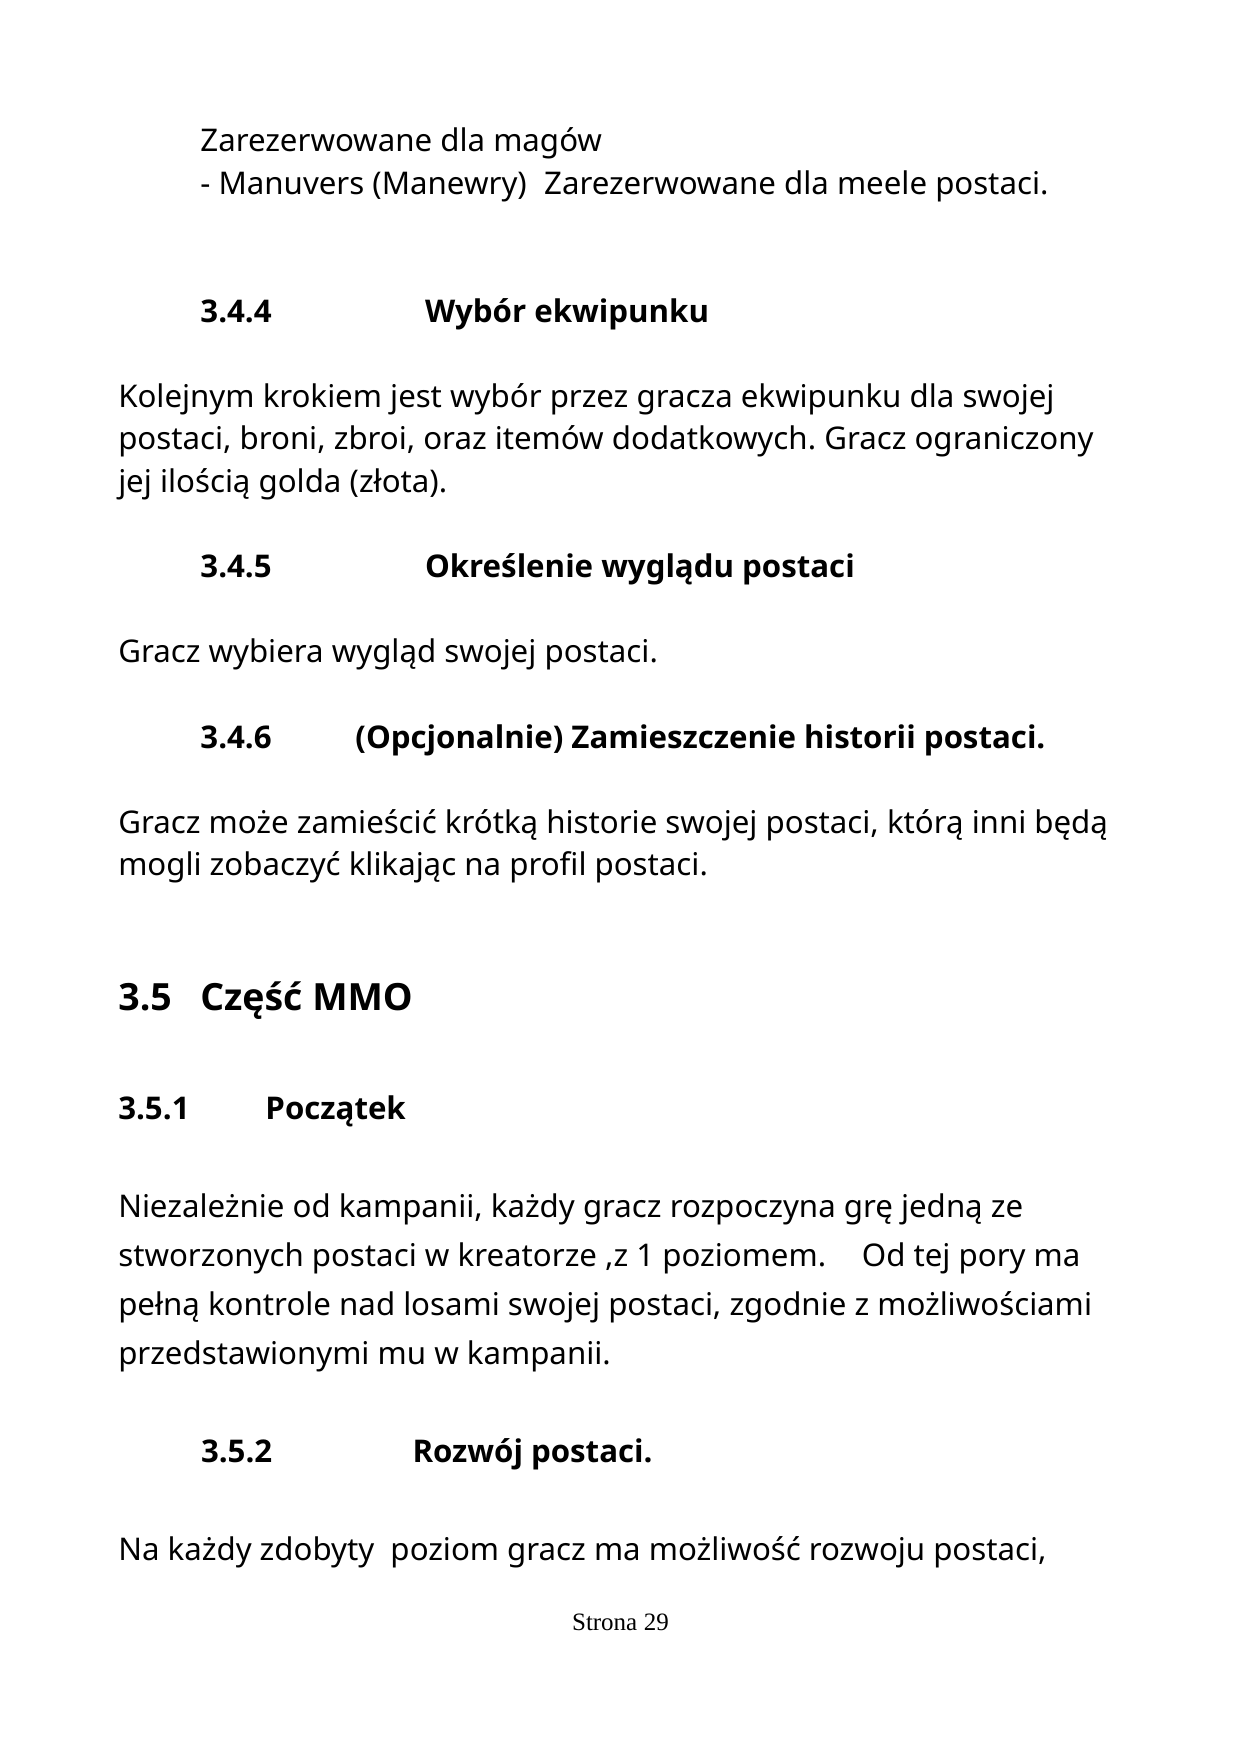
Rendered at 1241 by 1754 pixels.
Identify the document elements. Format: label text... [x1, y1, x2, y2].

text Gracz może zamieścić krótką historie swojej postaci, którą inni będą mogli zobaczyć klikając na profil postaci. [118, 800, 1122, 885]
text 3.4.6 (Opcjonalnie) Zamieszczenie historii postaci. [118, 714, 1122, 757]
text 3.4.4 Wybór ekwipunku Kolejnym krokiem jest wybór przez gracza ekwipunku dla swojej postaci, broni, zbroi, oraz itemów dodatkowych. Gracz ograniczony jej ilością golda (złota). [118, 288, 1122, 502]
text 3.5.1 Początek Niezależnie od kampanii, każdy gracz rozpoczyna grę jedną ze stworzonych postaci w kreatorze ,z 1 poziomem. Od tej pory ma pełną kontrole nad losami swojej postaci, zgodnie z możliwościami przedstawionymi mu w kampanii. [118, 1086, 1122, 1373]
text 3.5.2 Rozwój postaci. Na każdy zdobyty poziom gracz ma możliwość rozwoju postaci, [118, 1428, 1122, 1569]
text 3.5 Część MMO [118, 970, 1122, 1021]
text Zarezerwowane dla magów [118, 118, 1122, 161]
text 3.4.5 Określenie wyglądu postaci Gracz wybiera wygląd swojej postaci. [118, 544, 1122, 672]
text - Manuvers (Manewry) Zarezerwowane dla meele postaci. [118, 161, 1122, 203]
